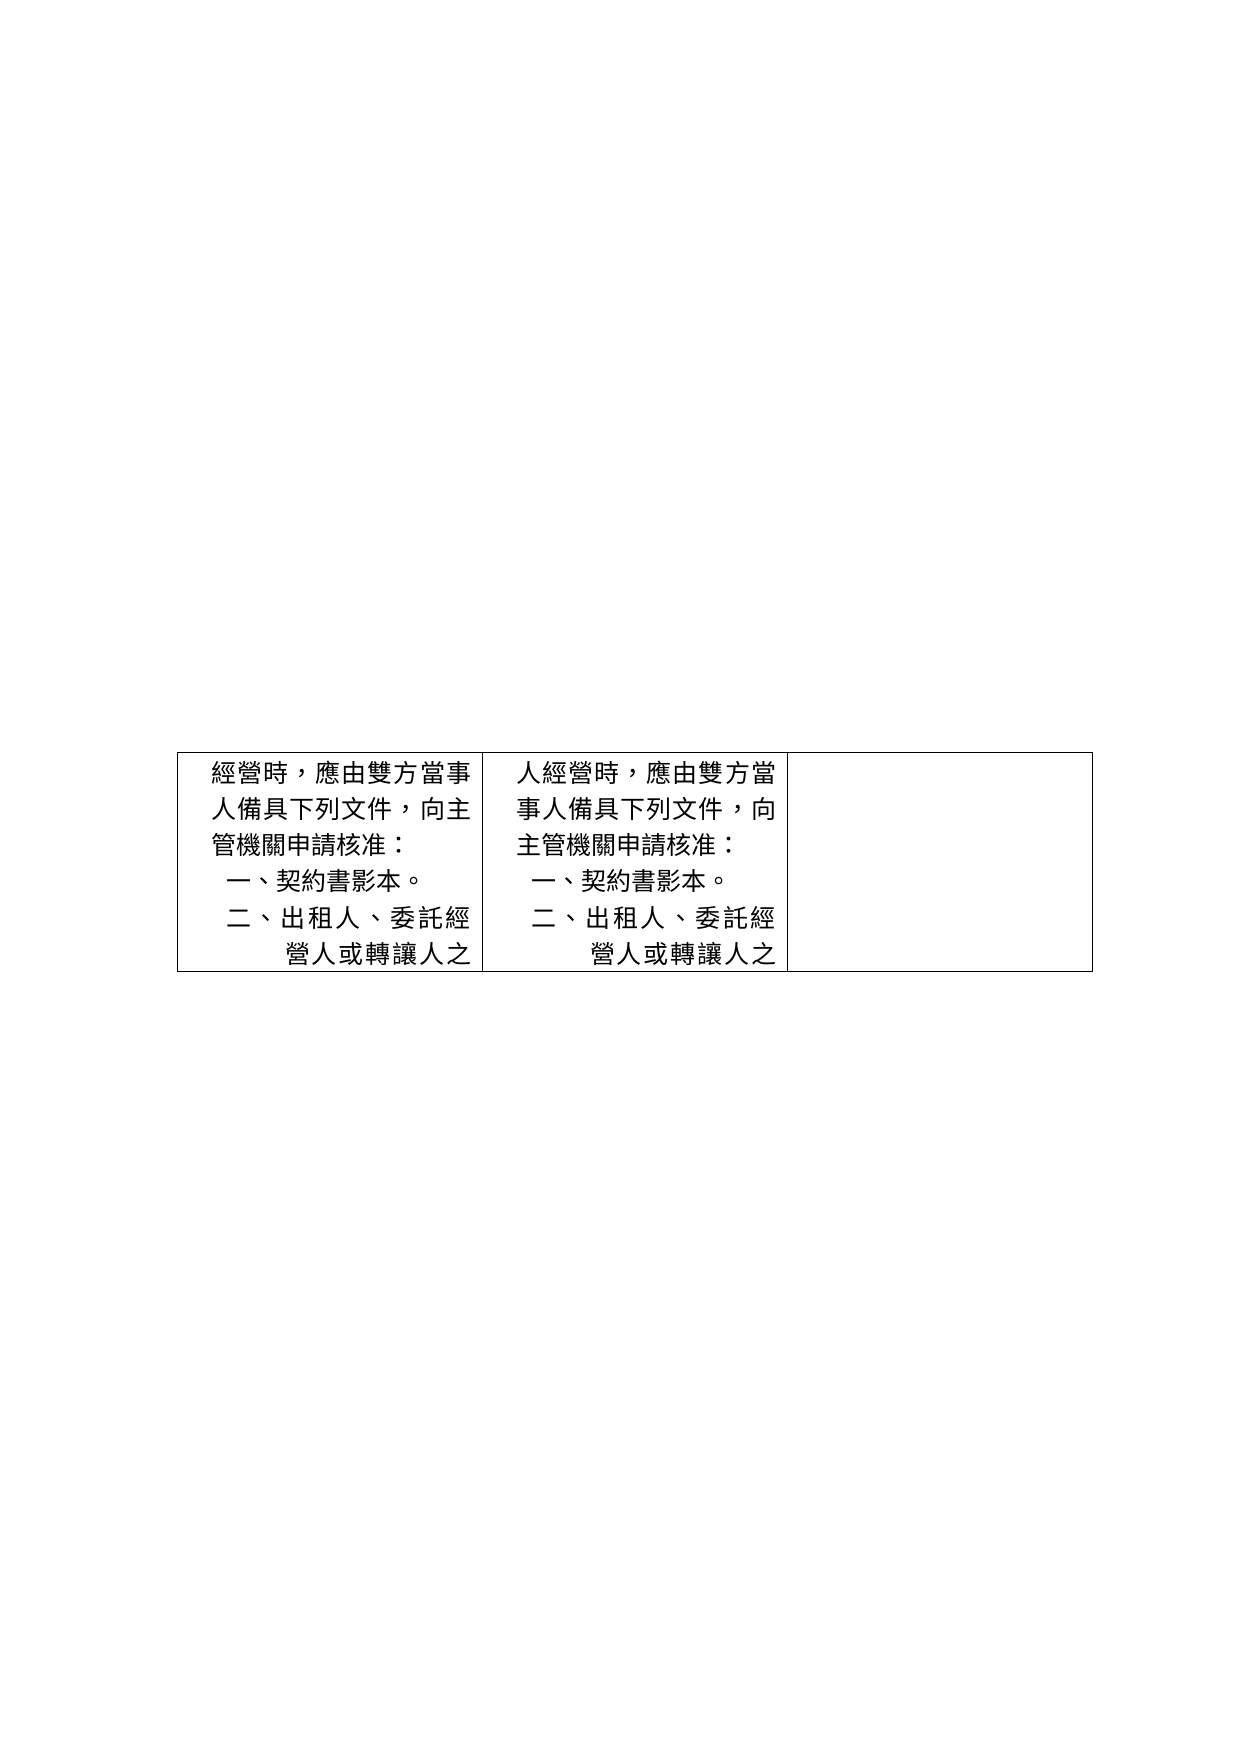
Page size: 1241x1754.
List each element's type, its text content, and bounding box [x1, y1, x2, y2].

table_cell [788, 753, 1092, 971]
table_cell 經營時，應由雙方當事人備具下列文件，向主管機關申請核准： 一、契約書影本。 二、出租人、委託經營人或轉讓人之 [178, 753, 482, 971]
table_cell 人經營時，應由雙方當事人備具下列文件，向主管機關申請核准： 一、契約書影本。 二、出租人、委託經營人或轉讓人之 [483, 753, 787, 971]
